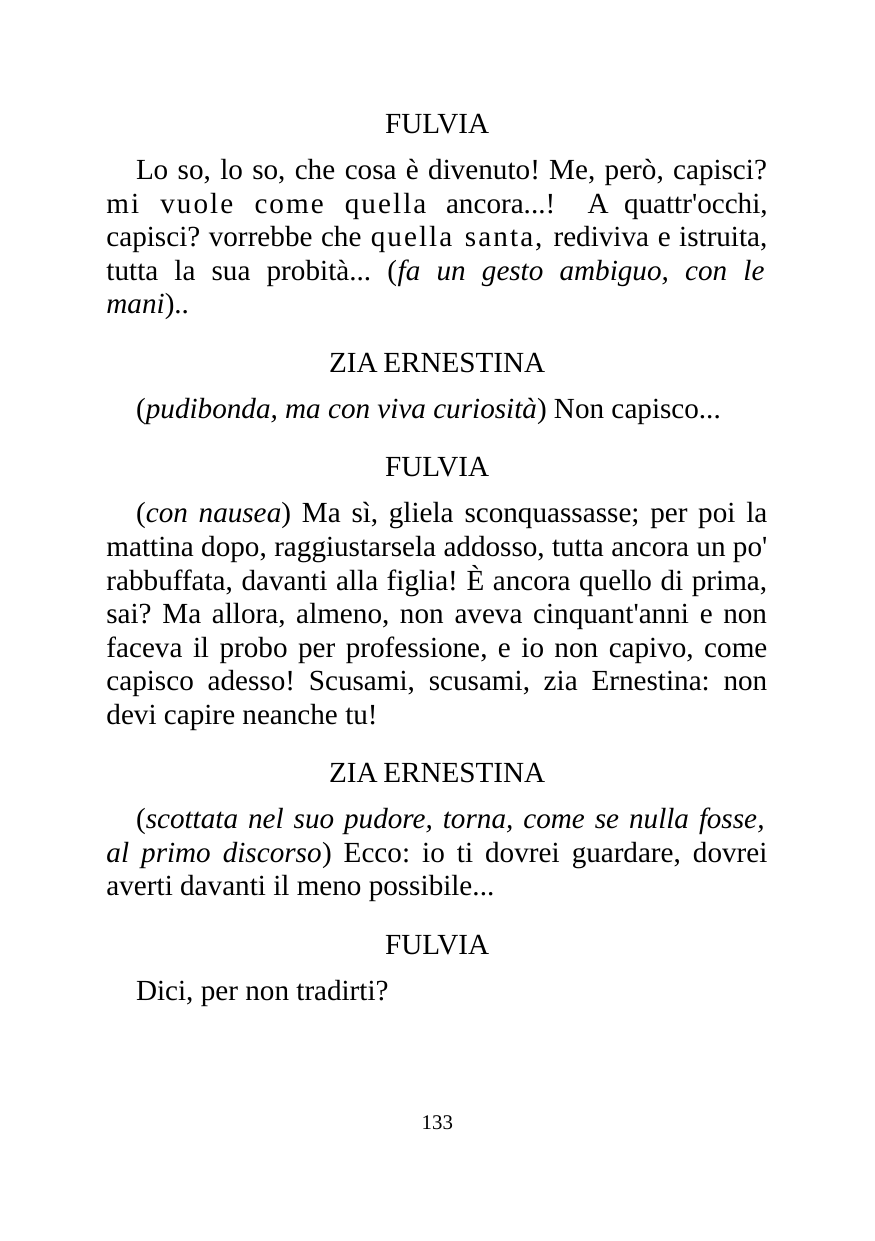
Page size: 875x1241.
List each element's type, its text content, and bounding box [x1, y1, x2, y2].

text FULVIA [106, 106, 768, 140]
text ZIA ERNESTINA [106, 755, 768, 789]
text ZIA ERNESTINA [106, 345, 768, 378]
text FULVIA [106, 927, 768, 961]
text (con nausea) Ma sì, gliela sconquassasse; per poi la mattina dopo, raggiustarsela addosso, tutta ancora un po' rabbuffata, davanti alla figlia! È ancora quello di prima, sai? Ma allora, almeno, non aveva cinquant'anni e non faceva il probo per professione, e io non capivo, come capisco adesso! Scusami, scusami, zia Ernestina: non devi capire neanche tu! [106, 496, 768, 730]
text Lo so, lo so, che cosa è divenuto! Me, però, capisci? mi vuole come quella ancora...! A quattr'occhi, capisci? vorrebbe che quella santa, rediviva e istruita, tutta la sua probità... (fa un gesto ambiguo, con le mani).. [106, 152, 768, 320]
text FULVIA [106, 449, 768, 483]
text Dici, per non tradirti? [106, 973, 768, 1007]
text (scottata nel suo pudore, torna, come se nulla fosse, al primo discorso) Ecco: io ti dovrei guardare, dovrei averti davanti il meno possibile... [106, 801, 768, 902]
text (pudibonda, ma con viva curiosità) Non capisco... [106, 391, 768, 424]
